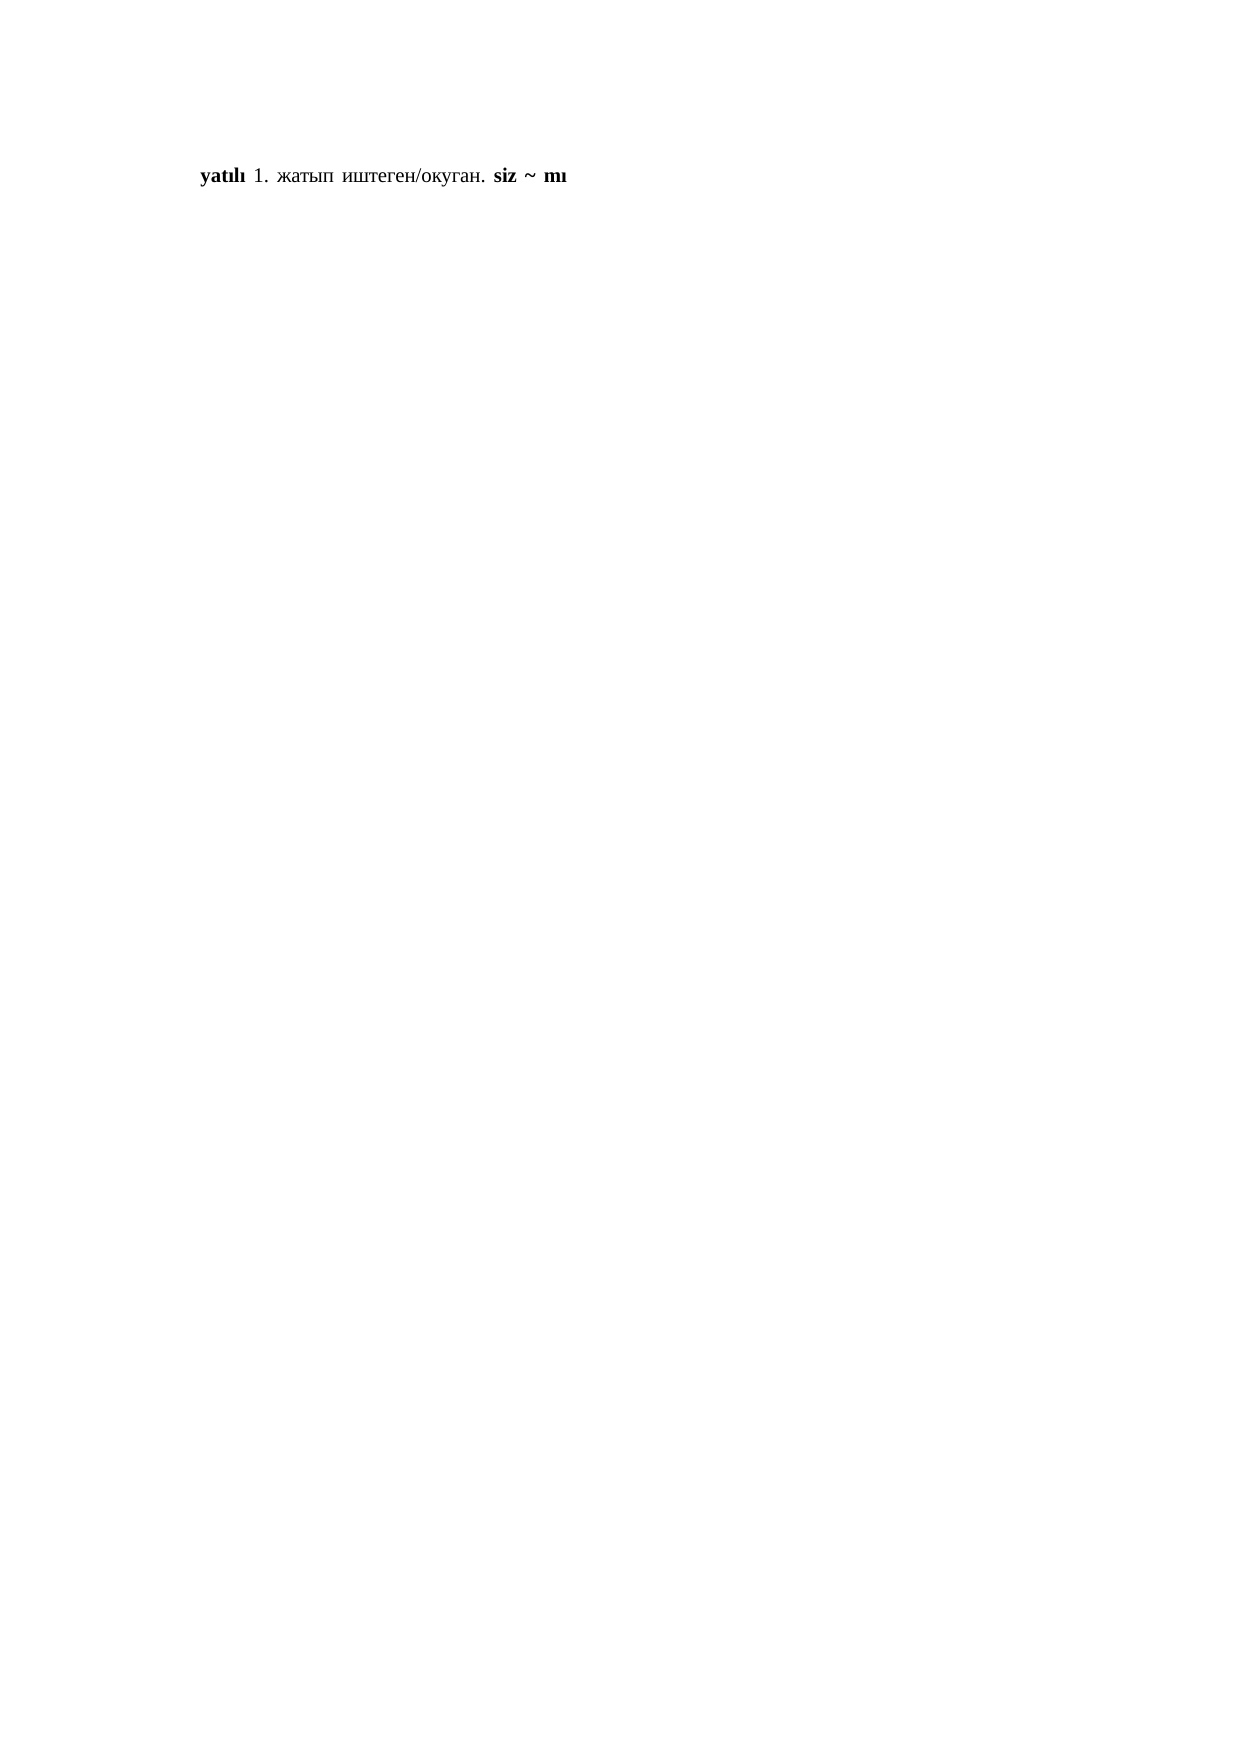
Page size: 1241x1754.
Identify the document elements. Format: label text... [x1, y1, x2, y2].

text yatılı 1. жатып иштеген/окуган. siz ~ mı [200, 164, 606, 187]
